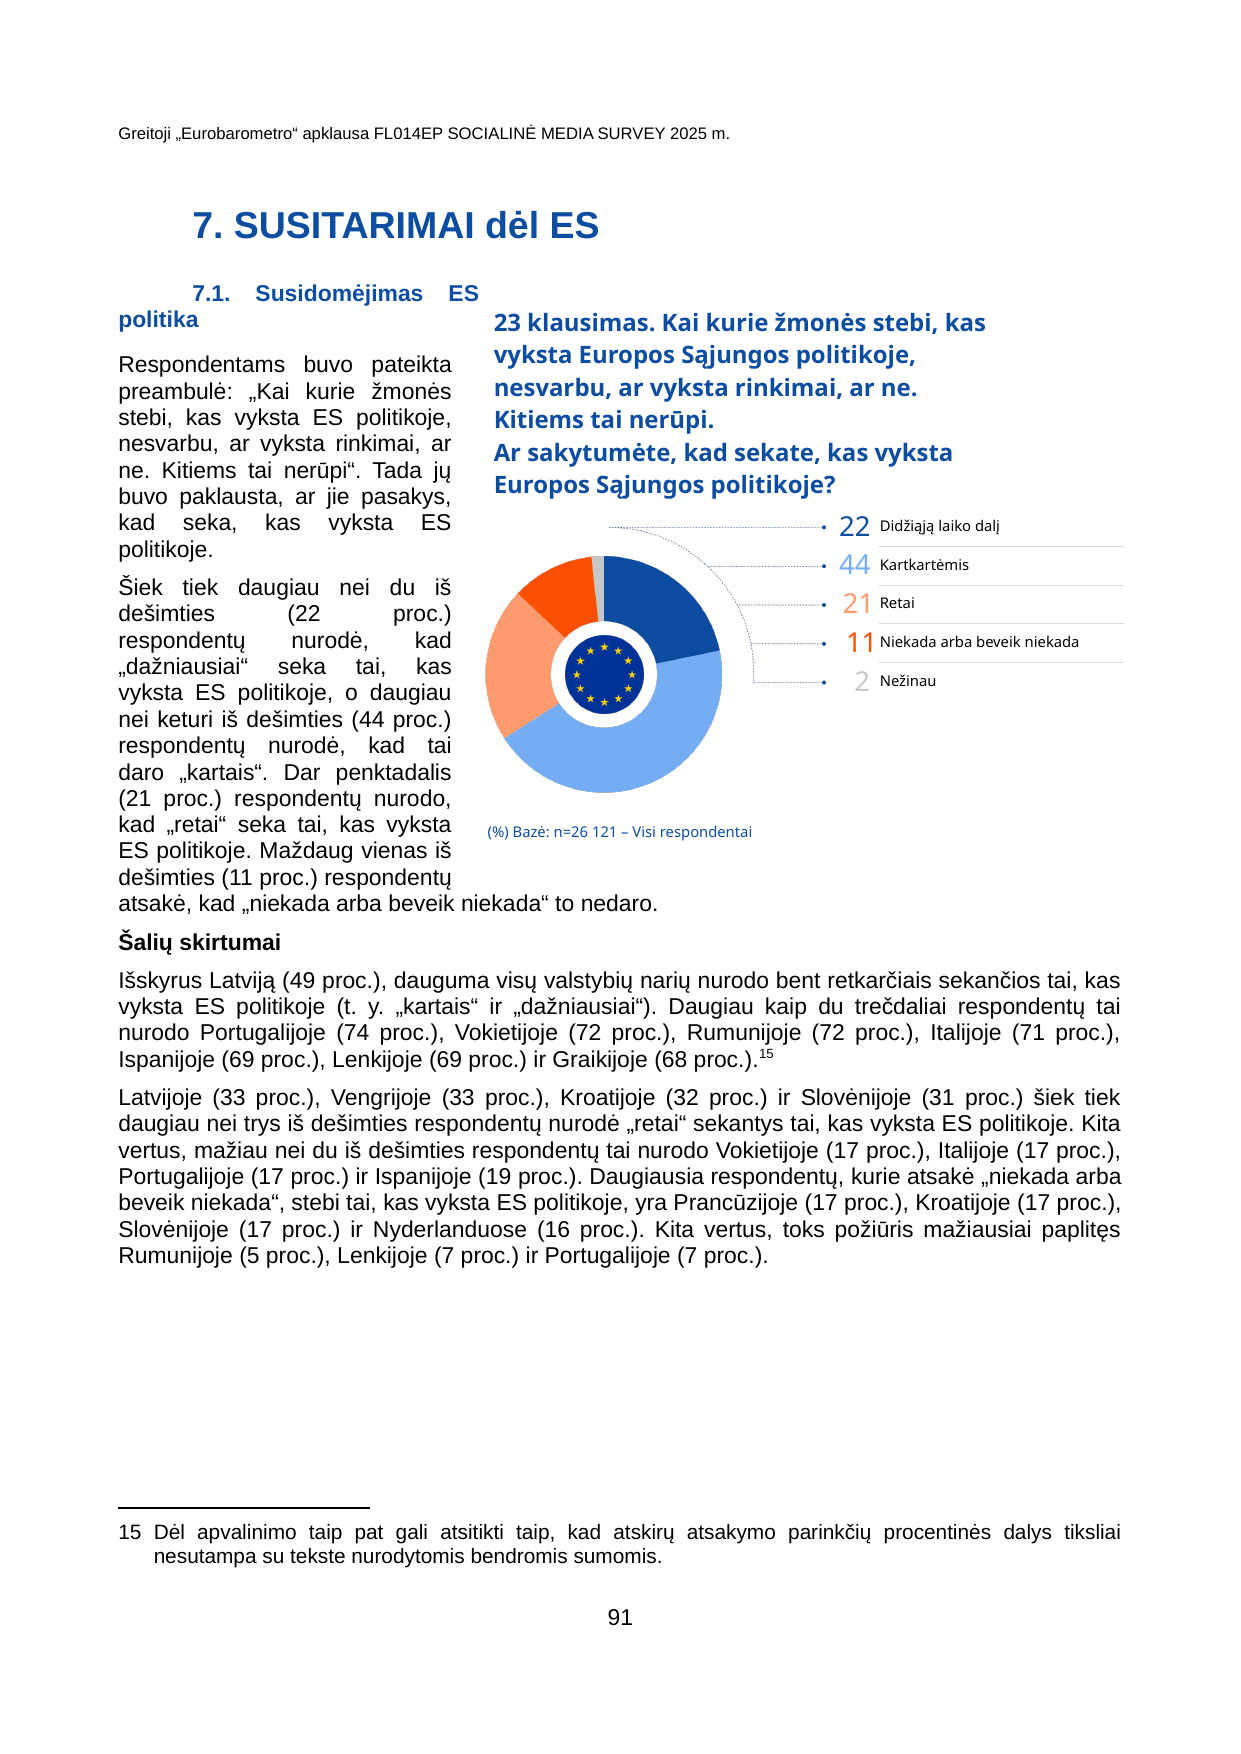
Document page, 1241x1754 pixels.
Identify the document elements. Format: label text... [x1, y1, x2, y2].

text Dėl apvalinimo taip pat gali atsitikti taip, kad atskirų atsakymo parinkčių procentinės dalys tiksliai nesutampa su tekste nurodytomis bendromis sumomis. [118, 1520, 1122, 1568]
text Išskyrus Latviją (49 proc.), dauguma visų valstybių narių nurodo bent retkarčiais sekančios tai, kas vyksta ES politikoje (t. y. „kartais“ ir „dažniausiai“). Daugiau kaip du trečdaliai respondentų tai nurodo Portugalijoje (74 proc.), Vokietijoje (72 proc.), Rumunijoje (72 proc.), Italijoje (71 proc.), Ispanijoje (69 proc.), Lenkijoje (69 proc.) ir Graikijoje (68 proc.). [118, 967, 1122, 1072]
picture [474, 525, 826, 801]
text Šalių skirtumai [118, 928, 1122, 955]
subtitle 7. SUSITARIMAI dėl ES [118, 204, 1122, 247]
text [1063, 351, 1122, 546]
text Šiek tiek daugiau nei du iš dešimties (22 proc.) respondentų nurodė, kad „dažniausiai“ seka tai, kas vyksta ES politikoje, o daugiau nei keturi iš dešimties (44 proc.) respondentų nurodė, kad tai daro „kartais“. Dar penktadalis (21 proc.) respondentų nurodo, kad „retai“ seka tai, kas vyksta ES politikoje. Maždaug vienas iš dešimties (11 proc.) respondentų atsakė, kad „niekada arba beveik niekada“ to nedaro. [118, 574, 1122, 917]
subtitle 7.1. Susidomėjimas ES politika [118, 280, 1122, 333]
text Respondentams buvo pateikta preambulė: „Kai kurie žmonės stebi, kas vyksta ES politikoje, nesvarbu, ar vyksta rinkimai, ar ne. Kitiems tai nerūpi“. Tada jų buvo paklausta, ar jie pasakys, kad seka, kas vyksta ES politikoje. [118, 351, 452, 562]
text Latvijoje (33 proc.), Vengrijoje (33 proc.), Kroatijoje (32 proc.) ir Slovėnijoje (31 proc.) šiek tiek daugiau nei trys iš dešimties respondentų nurodė „retai“ sekantys tai, kas vyksta ES politikoje. Kita vertus, mažiau nei du iš dešimties respondentų tai nurodo Vokietijoje (17 proc.), Italijoje (17 proc.), Portugalijoje (17 proc.) ir Ispanijoje (19 proc.). Daugiausia respondentų, kurie atsakė „niekada arba beveik niekada“, stebi tai, kas vyksta ES politikoje, yra Prancūzijoje (17 proc.), Kroatijoje (17 proc.), Slovėnijoje (17 proc.) ir Nyderlanduose (16 proc.). Kita vertus, toks požiūris mažiausiai paplitęs Rumunijoje (5 proc.), Lenkijoje (7 proc.) ir Portugalijoje (7 proc.). [118, 1084, 1122, 1268]
